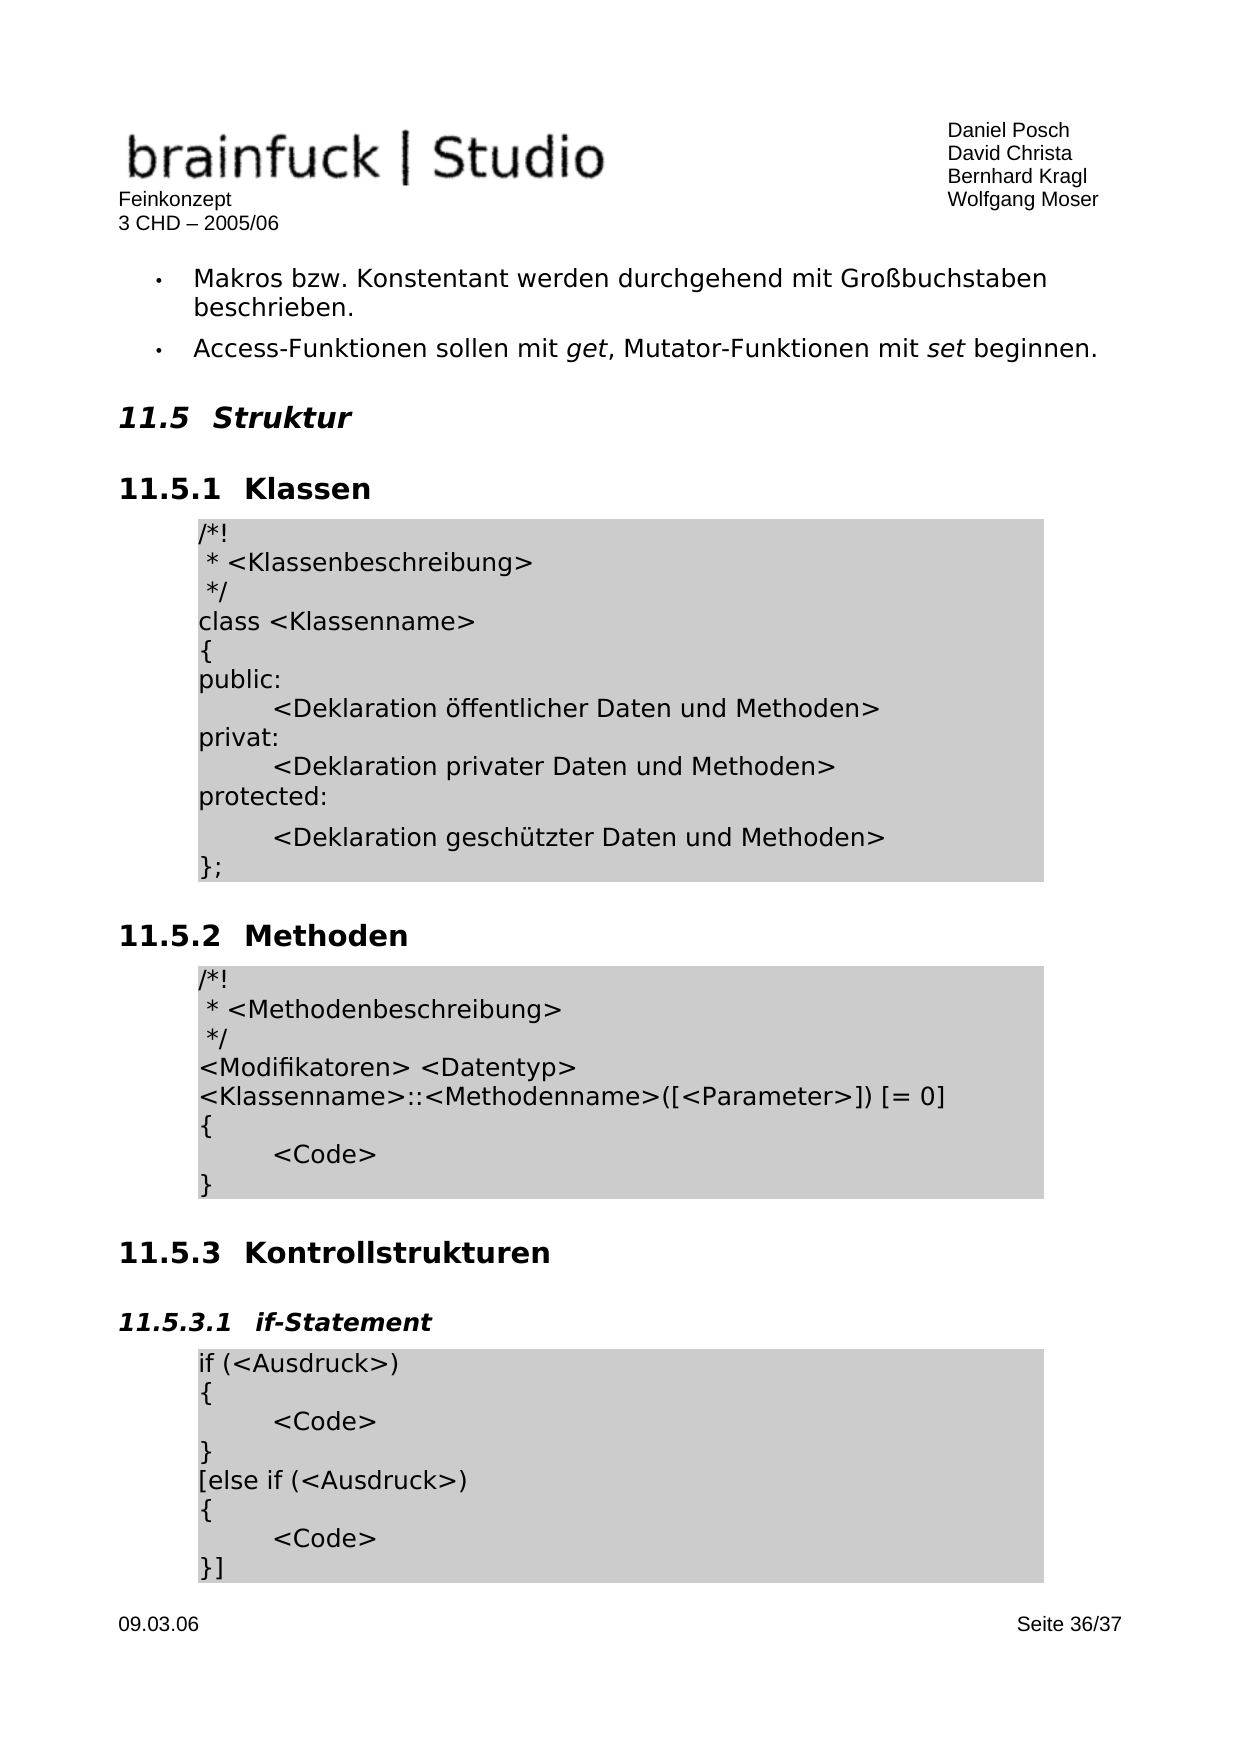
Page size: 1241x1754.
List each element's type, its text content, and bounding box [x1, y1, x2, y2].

text /*! * <Klassenbeschreibung> */ class <Klassenname> { public: <Deklaration öffentlicher Daten und Methoden> privat: <Deklaration privater Daten und Methoden> protected: [198, 519, 1044, 811]
text if (<Ausdruck>) { <Code> } [else if (<Ausdruck>) { <Code> }] [198, 1349, 1044, 1583]
subtitle Kontrollstrukturen [118, 1236, 1122, 1270]
list Makros bzw. Konstentant werden durchgehend mit Großbuchstaben beschrieben. [156, 264, 1122, 322]
text <Deklaration geschützter Daten und Methoden> }; [198, 823, 1044, 882]
subtitle Struktur [118, 401, 1122, 435]
picture [118, 118, 609, 187]
subtitle if-Statement [118, 1308, 1122, 1337]
list Access-Funktionen sollen mit get, Mutator-Funktionen mit set beginnen. [156, 334, 1122, 364]
subtitle Methoden [118, 919, 1122, 953]
subtitle Klassen [118, 473, 1122, 507]
text /*! * <Methodenbeschreibung> */ <Modifikatoren> <Datentyp> <Klassenname>::<Methodenname>([<Parameter>]) [= 0] { <Code> } [198, 966, 1044, 1199]
